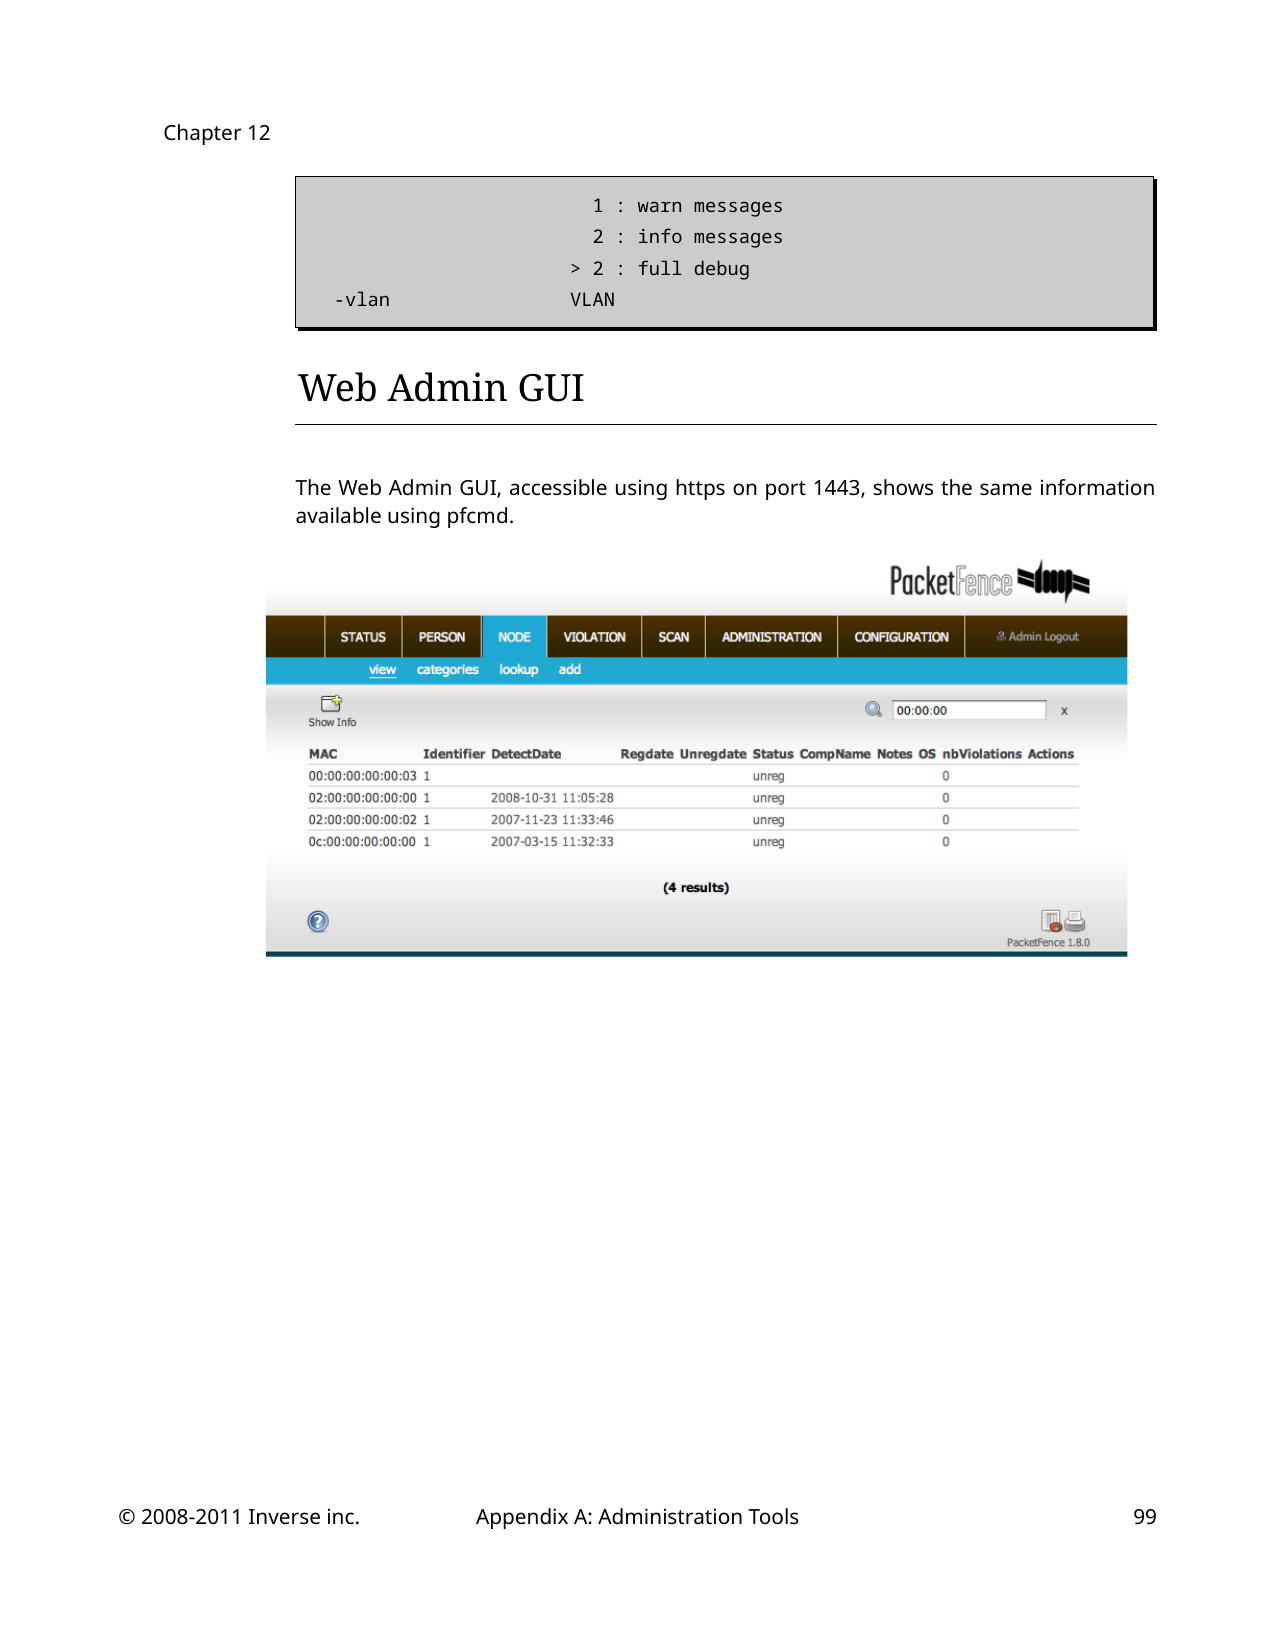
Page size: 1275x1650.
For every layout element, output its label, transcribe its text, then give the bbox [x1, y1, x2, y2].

text > 2 : full debug [296, 239, 1153, 270]
subtitle Web Admin GUI [295, 361, 1157, 424]
text -vlan VLAN [296, 270, 1153, 327]
text 2 : info messages [296, 207, 1153, 239]
text The Web Admin GUI, accessible using https on port 1443, shows the same information available using pfcmd. [295, 473, 1157, 530]
text 1 : warn messages [296, 177, 1153, 207]
picture [265, 554, 1128, 962]
